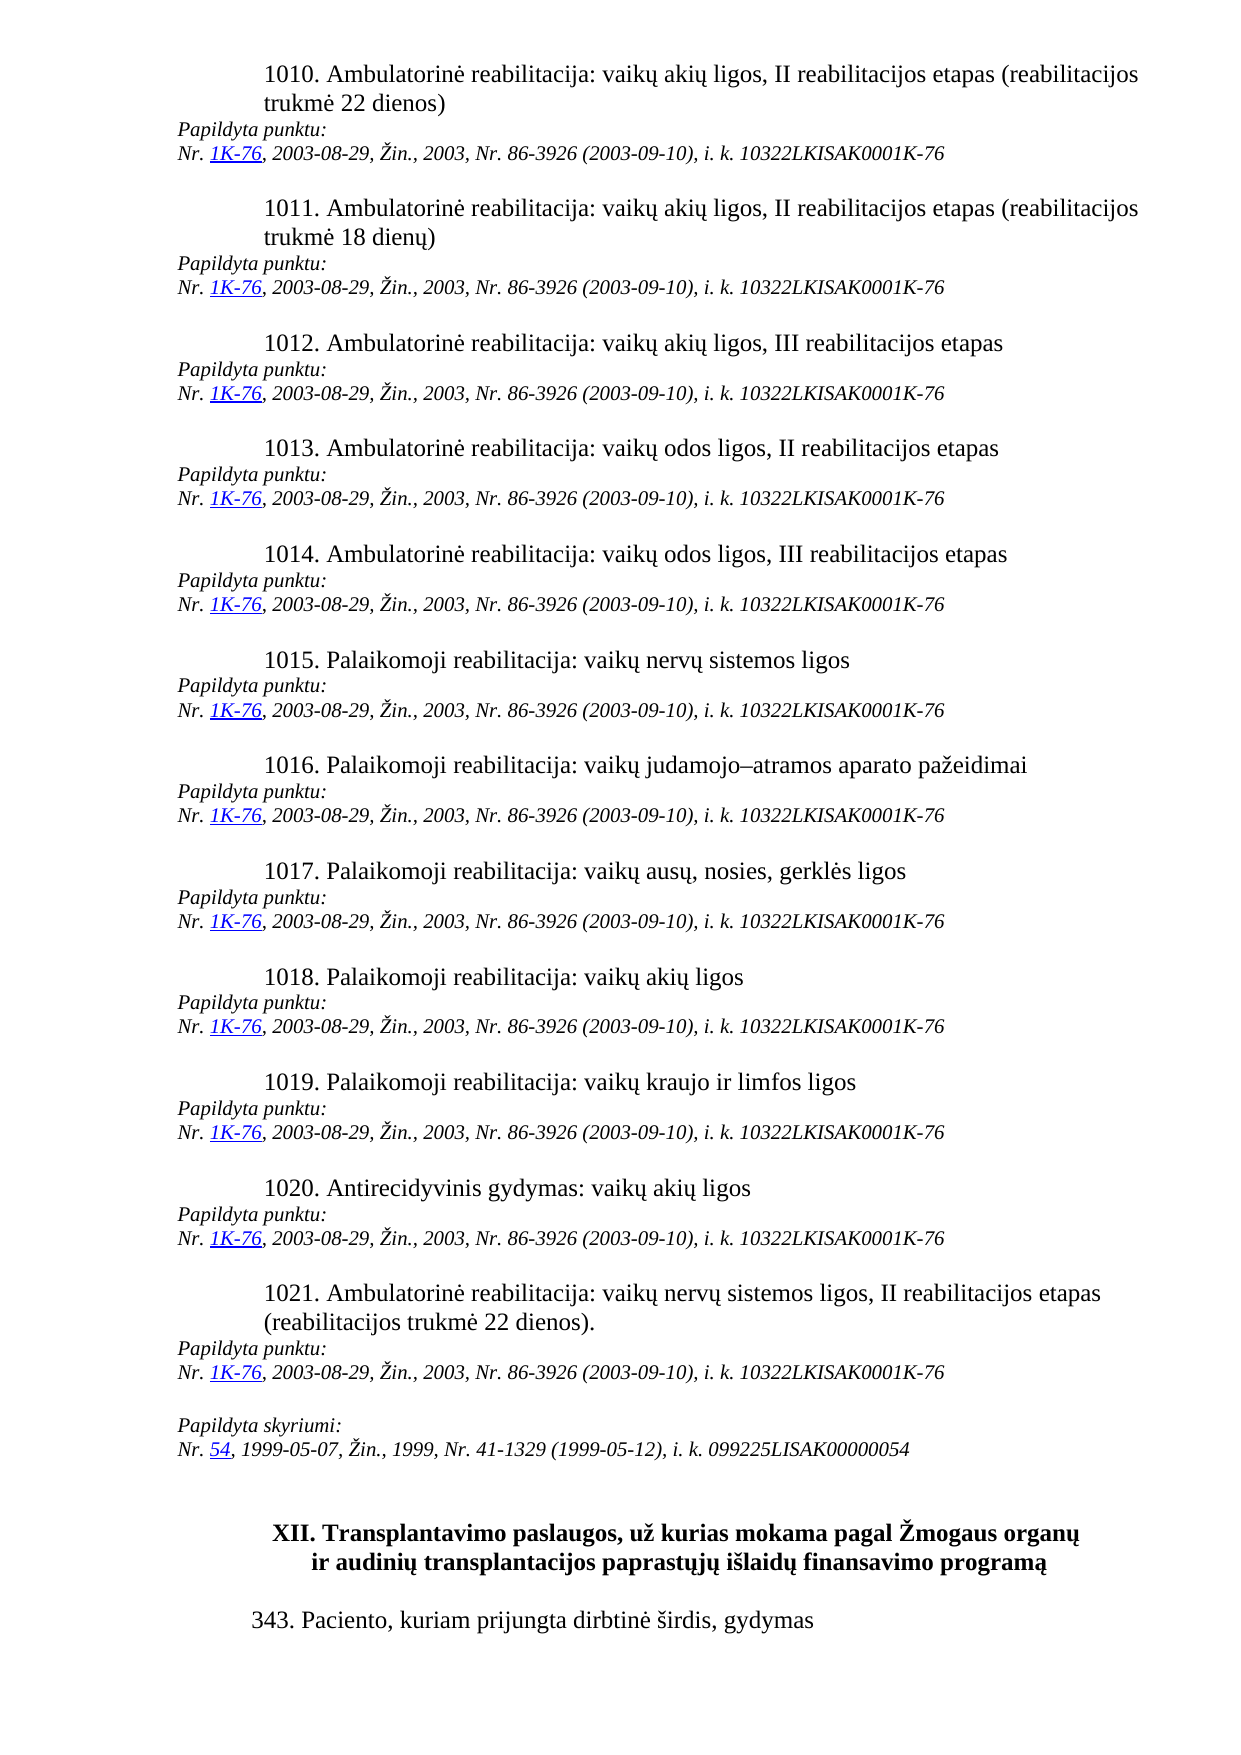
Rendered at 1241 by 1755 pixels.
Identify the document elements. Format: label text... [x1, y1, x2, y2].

text 1015. Palaikomoji reabilitacija: vaikų nervų sistemos ligos [263, 645, 1181, 673]
text Nr. 1K-76, 2003-08-29, Žin., 2003, Nr. 86-3926 (2003-09-10), i. k. 10322LKISAK0001K-76 [177, 1226, 1181, 1250]
text 1019. Palaikomoji reabilitacija: vaikų kraujo ir limfos ligos [263, 1067, 1181, 1096]
text Nr. 1K-76, 2003-08-29, Žin., 2003, Nr. 86-3926 (2003-09-10), i. k. 10322LKISAK0001K-76 [177, 141, 1181, 165]
text 1017. Palaikomoji reabilitacija: vaikų ausų, nosies, gerklės ligos [263, 856, 1181, 885]
text Papildyta punktu: [177, 251, 1181, 275]
text 1020. Antirecidyvinis gydymas: vaikų akių ligos [263, 1173, 1181, 1202]
text Nr. 1K-76, 2003-08-29, Žin., 2003, Nr. 86-3926 (2003-09-10), i. k. 10322LKISAK0001K-76 [177, 486, 1181, 510]
text Nr. 1K-76, 2003-08-29, Žin., 2003, Nr. 86-3926 (2003-09-10), i. k. 10322LKISAK0001K-76 [177, 1014, 1181, 1038]
text 1012. Ambulatorinė reabilitacija: vaikų akių ligos, III reabilitacijos etapas [263, 328, 1181, 357]
text Papildyta punktu: [177, 357, 1181, 381]
text 1018. Palaikomoji reabilitacija: vaikų akių ligos [263, 962, 1181, 990]
text 1021. Ambulatorinė reabilitacija: vaikų nervų sistemos ligos, II reabilitacijos etapas (reabilitacijos trukmė 22 dienos). [263, 1278, 1181, 1336]
text Papildyta punktu: [177, 885, 1181, 909]
text Papildyta punktu: [177, 117, 1181, 141]
text Papildyta skyriumi: [177, 1413, 1181, 1437]
text Nr. 1K-76, 2003-08-29, Žin., 2003, Nr. 86-3926 (2003-09-10), i. k. 10322LKISAK0001K-76 [177, 909, 1181, 933]
text XII. Transplantavimo paslaugos, už kurias mokama pagal Žmogaus organų [177, 1518, 1181, 1547]
text 1014. Ambulatorinė reabilitacija: vaikų odos ligos, III reabilitacijos etapas [263, 539, 1181, 568]
text 1013. Ambulatorinė reabilitacija: vaikų odos ligos, II reabilitacijos etapas [263, 433, 1181, 462]
text Papildyta punktu: [177, 1096, 1181, 1120]
text Nr. 1K-76, 2003-08-29, Žin., 2003, Nr. 86-3926 (2003-09-10), i. k. 10322LKISAK0001K-76 [177, 592, 1181, 616]
text 1011. Ambulatorinė reabilitacija: vaikų akių ligos, II reabilitacijos etapas (reabilitacijos trukmė 18 dienų) [263, 193, 1181, 251]
text ir audinių transplantacijos paprastųjų išlaidų finansavimo programą [177, 1547, 1181, 1576]
text 1010. Ambulatorinė reabilitacija: vaikų akių ligos, II reabilitacijos etapas (reabilitacijos trukmė 22 dienos) [263, 59, 1181, 117]
text 343. Paciento, kuriam prijungta dirbtinė širdis, gydymas [177, 1605, 1181, 1633]
text Papildyta punktu: [177, 779, 1181, 803]
text Papildyta punktu: [177, 1202, 1181, 1226]
text Nr. 54, 1999-05-07, Žin., 1999, Nr. 41-1329 (1999-05-12), i. k. 099225LISAK00000054 [177, 1437, 1181, 1461]
text Nr. 1K-76, 2003-08-29, Žin., 2003, Nr. 86-3926 (2003-09-10), i. k. 10322LKISAK0001K-76 [177, 381, 1181, 405]
text Nr. 1K-76, 2003-08-29, Žin., 2003, Nr. 86-3926 (2003-09-10), i. k. 10322LKISAK0001K-76 [177, 803, 1181, 827]
text Papildyta punktu: [177, 568, 1181, 592]
text Papildyta punktu: [177, 1336, 1181, 1360]
text Papildyta punktu: [177, 673, 1181, 697]
text Nr. 1K-76, 2003-08-29, Žin., 2003, Nr. 86-3926 (2003-09-10), i. k. 10322LKISAK0001K-76 [177, 275, 1181, 299]
text 1016. Palaikomoji reabilitacija: vaikų judamojo–atramos aparato pažeidimai [263, 750, 1181, 779]
text Nr. 1K-76, 2003-08-29, Žin., 2003, Nr. 86-3926 (2003-09-10), i. k. 10322LKISAK0001K-76 [177, 1120, 1181, 1144]
text Papildyta punktu: [177, 990, 1181, 1014]
text Papildyta punktu: [177, 462, 1181, 486]
text Nr. 1K-76, 2003-08-29, Žin., 2003, Nr. 86-3926 (2003-09-10), i. k. 10322LKISAK0001K-76 [177, 1360, 1181, 1384]
text Nr. 1K-76, 2003-08-29, Žin., 2003, Nr. 86-3926 (2003-09-10), i. k. 10322LKISAK0001K-76 [177, 697, 1181, 722]
